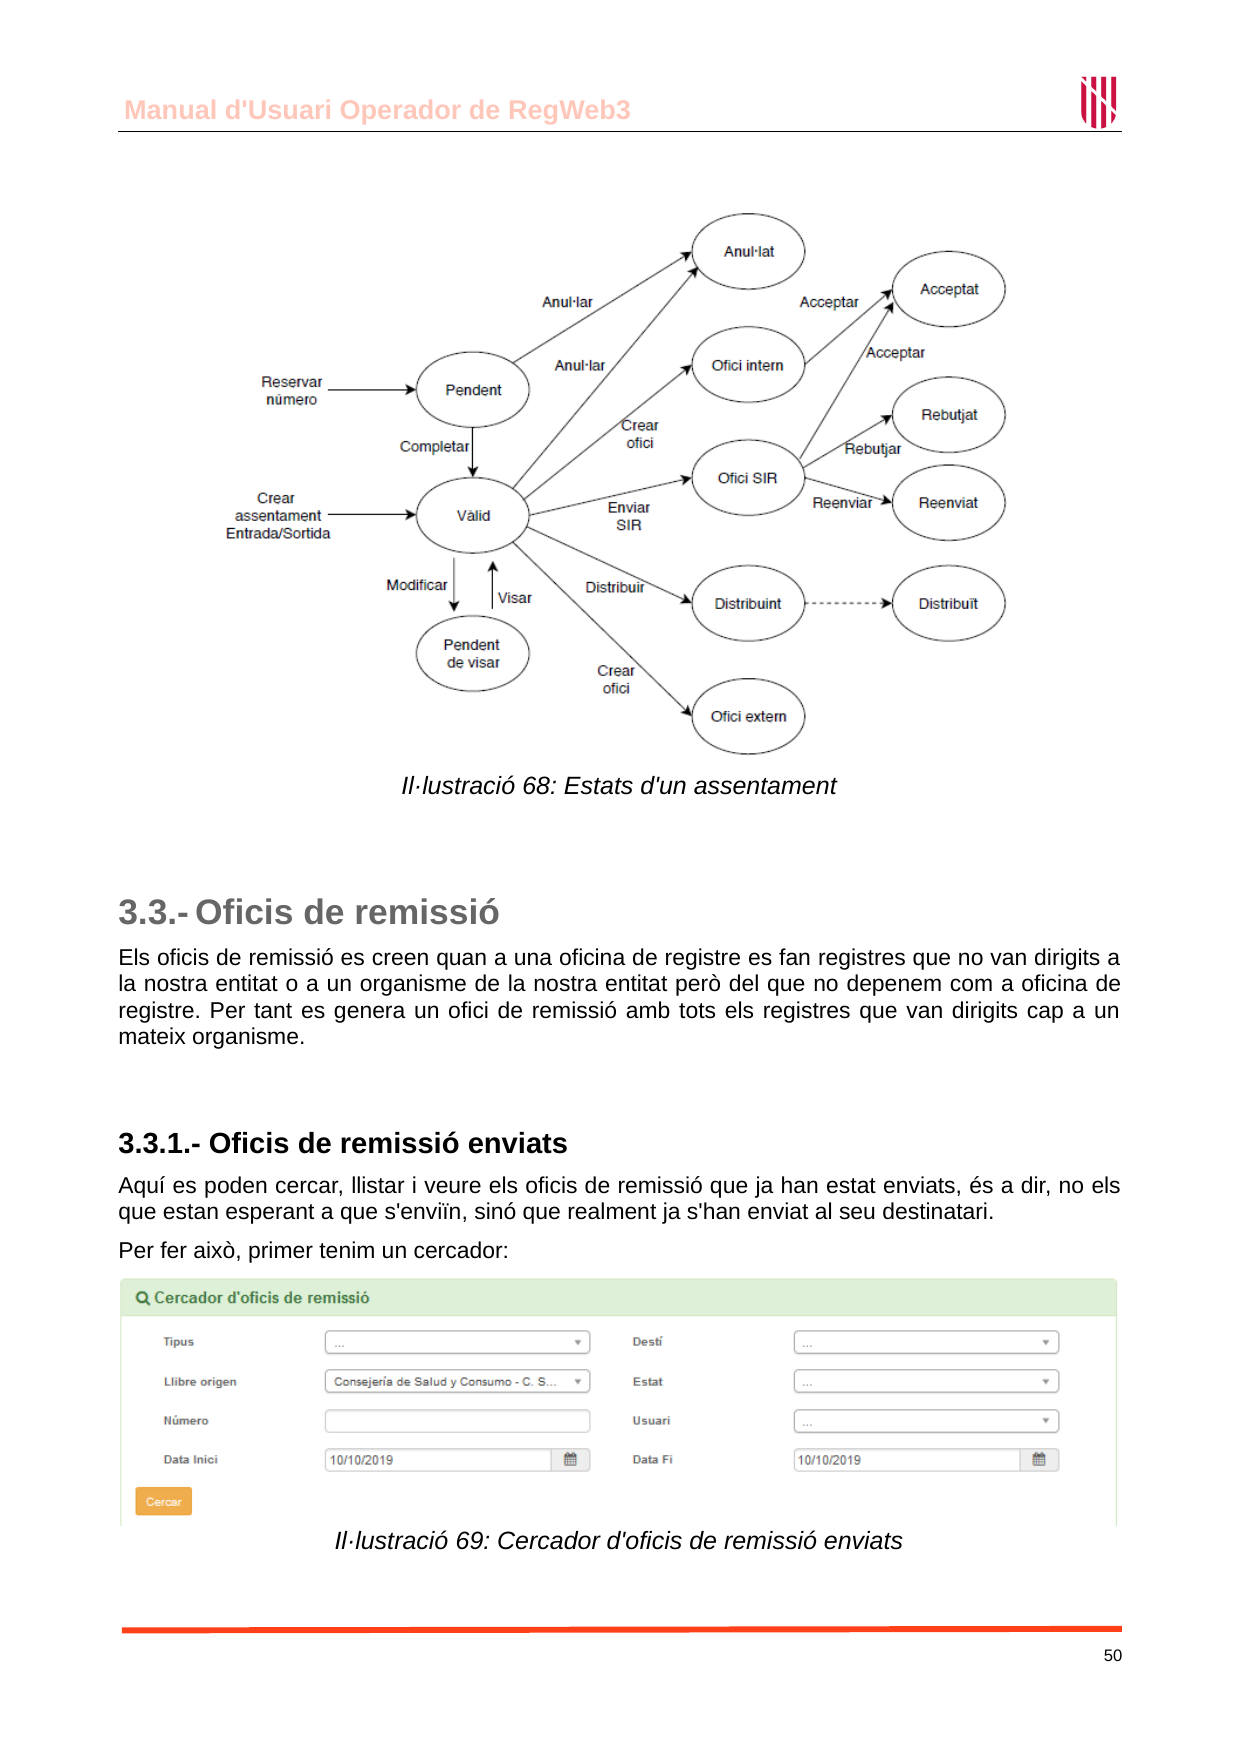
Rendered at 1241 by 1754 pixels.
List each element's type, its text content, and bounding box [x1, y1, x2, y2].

text Els oficis de remissió es creen quan a una oficina de registre es fan registres que no van dirigits a la nostra entitat o a un organisme de la nostra entitat però del que no depenem com a oficina de registre. Per tant es genera un ofici de remissió amb tots els registres que van dirigits cap a un mateix organisme. [118, 944, 1122, 1049]
text Aquí es poden cercar, llistar i veure els oficis de remissió que ja han estat enviats, és a dir, no els que estan esperant a que s'enviïn, sinó que realment ja s'han enviat al seu destinatari. [118, 1172, 1122, 1224]
picture [118, 1276, 1123, 1526]
text Il·lustració 68: Estats d'un assentament [118, 771, 1122, 799]
text Il·lustració 69: Cercador d'oficis de remissió enviats [118, 1526, 1122, 1554]
text Per fer això, primer tenim un cercador: [118, 1237, 1122, 1263]
picture [225, 192, 1015, 771]
subtitle Oficis de remissió [118, 891, 1122, 932]
picture [1078, 74, 1119, 130]
subtitle Oficis de remissió enviats [118, 1126, 1122, 1159]
